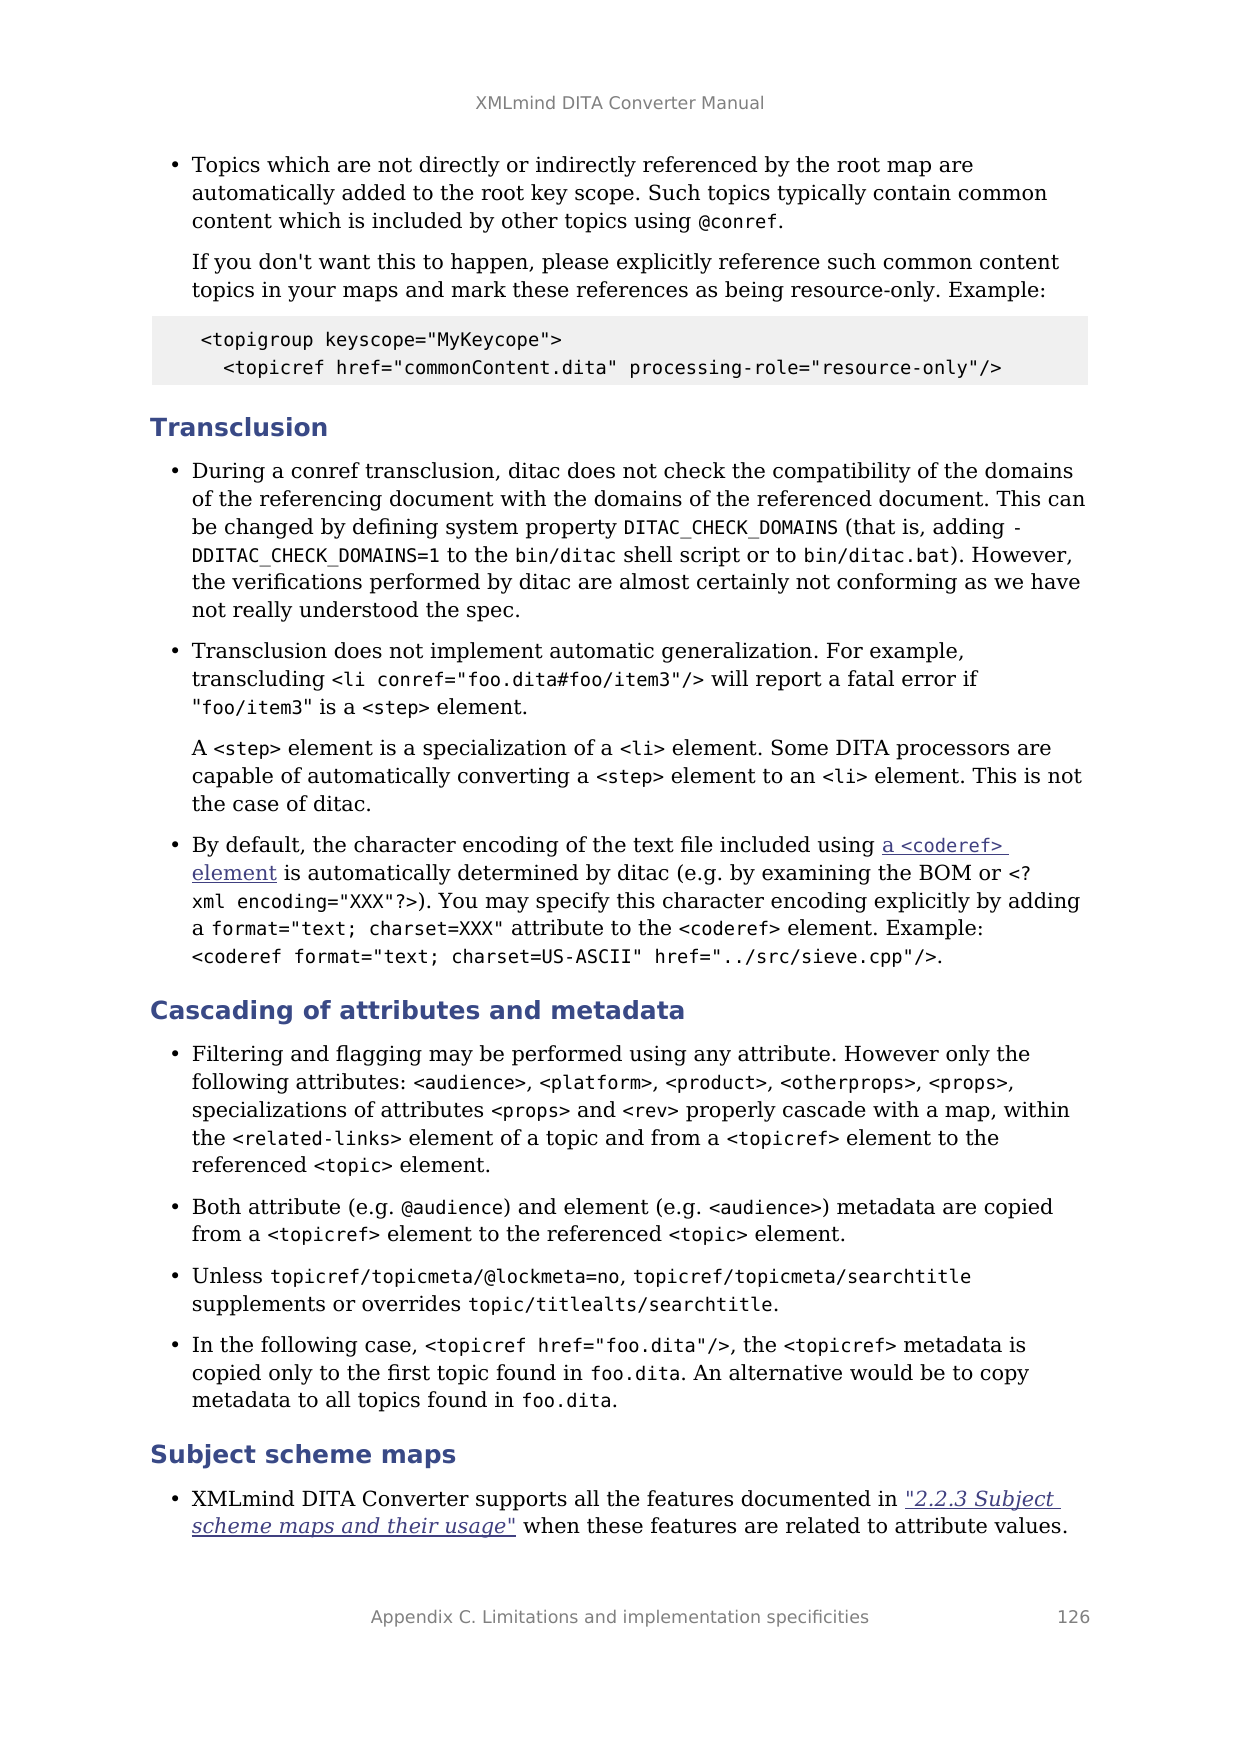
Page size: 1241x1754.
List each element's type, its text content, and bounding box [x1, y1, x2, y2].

text Cascading of attributes and metadata [150, 996, 1090, 1025]
list In the following case, <topicref href="foo.dita"/>, the <topicref> metadata is copied only to the first topic found in foo.dita. An alternative would be to copy metadata to all topics found in foo.dita. [150, 1329, 1090, 1413]
list <topigroup keyscope="MyKeycope"> <topicref href="commonContent.dita" processing-role="resource-only"/> [152, 316, 1088, 385]
list Transclusion does not implement automatic generalization. For example, transcluding <li conref="foo.dita#foo/item3"/> will report a fatal error if "foo/item3" is a <step> element. [150, 636, 1090, 719]
list Topics which are not directly or indirectly referenced by the root map are automatically added to the root key scope. Such topics typically contain common content which is included by other topics using @conref. [150, 150, 1090, 233]
text Subject scheme maps [150, 1440, 1090, 1469]
list Both attribute (e.g. @audience) and element (e.g. <audience>) metadata are copied from a <topicref> element to the referenced <topic> element. [150, 1191, 1090, 1247]
text Transclusion [150, 413, 1090, 442]
list During a conref transclusion, ditac does not check the compatibility of the domains of the referencing document with the domains of the referenced document. This can be changed by defining system property DITAC_CHECK_DOMAINS (that is, adding -DDITAC_CHECK_DOMAINS=1 to the bin/ditac shell script or to bin/ditac.bat). However, the verifications performed by ditac are almost certainly not conforming as we have not really understood the spec. [150, 456, 1090, 622]
list Unless topicref/topicmeta/@lockmeta=no, topicref/topicmeta/searchtitle supplements or overrides topic/titlealts/searchtitle. [150, 1260, 1090, 1316]
list By default, the character encoding of the text file included using a <coderef> element is automatically determined by ditac (e.g. by examining the BOM or <?xml encoding="XXX"?>). You may specify this character encoding explicitly by adding a format="text; charset=XXX" attribute to the <coderef> element. Example: <coderef format="text; charset=US-ASCII" href="../src/sieve.cpp"/>. [150, 830, 1090, 968]
list If you don't want this to happen, please explicitly reference such common content topics in your maps and mark these references as being resource-only. Example: [150, 247, 1090, 302]
list Filtering and flagging may be performed using any attribute. However only the following attributes: <audience>, <platform>, <product>, <otherprops>, <props>, specializations of attributes <props> and <rev> properly cascade with a map, within the <related-links> element of a topic and from a <topicref> element to the referenced <topic> element. [150, 1039, 1090, 1177]
list XMLmind DITA Converter supports all the features documented in "2.2.3 Subject scheme maps and their usage" when these features are related to attribute values. [150, 1483, 1090, 1539]
list A <step> element is a specialization of a <li> element. Some DITA processors are capable of automatically converting a <step> element to an <li> element. This is not the case of ditac. [150, 733, 1090, 816]
